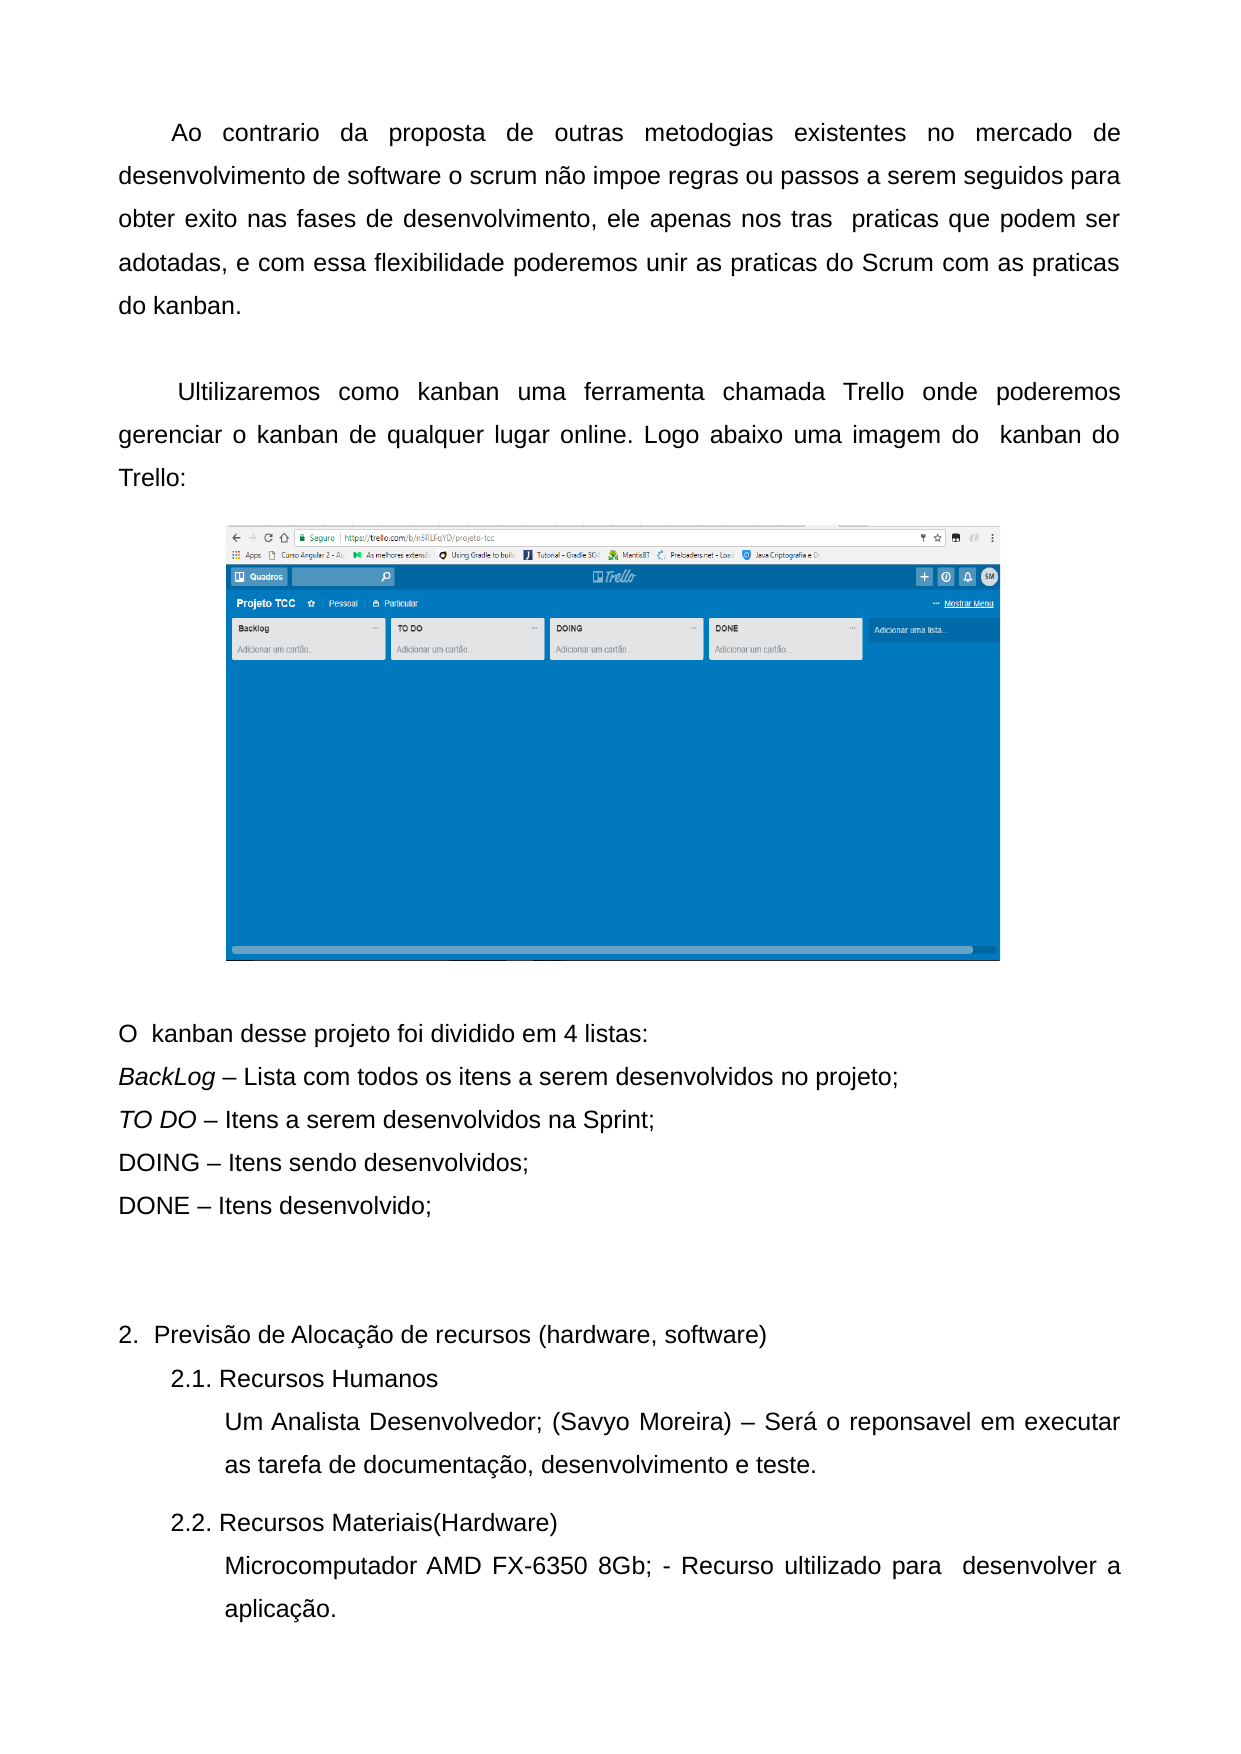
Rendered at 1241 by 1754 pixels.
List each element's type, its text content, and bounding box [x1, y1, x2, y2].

list 2.2. Recursos Materiais(Hardware) [133, 1507, 1122, 1536]
text BackLog – Lista com todos os itens a serem desenvolvidos no projeto; [118, 1062, 1122, 1090]
list Previsão de Alocação de recursos (hardware, software) [118, 1320, 1122, 1349]
list Um Analista Desenvolvedor; (Savyo Moreira) – Será o reponsavel em executar as tarefa de documentação, desenvolvimento e teste. [207, 1407, 1122, 1478]
list 2.1. Recursos Humanos [133, 1363, 1122, 1392]
text Ultilizaremos como kanban uma ferramenta chamada Trello onde poderemos gerenciar o kanban de qualquer lugar online. Logo abaixo uma imagem do kanban do Trello: [118, 377, 1122, 492]
picture [226, 525, 1001, 961]
text DONE – Itens desenvolvido; [118, 1191, 1122, 1220]
text DOING – Itens sendo desenvolvidos; [118, 1148, 1122, 1177]
text O kanban desse projeto foi dividido em 4 listas: [118, 1018, 1122, 1047]
list Microcomputador AMD FX-6350 8Gb; - Recurso ultilizado para desenvolver a aplicação. [224, 1551, 1122, 1622]
text Ao contrario da proposta de outras metodogias existentes no mercado de desenvolvimento de software o scrum não impoe regras ou passos a serem seguidos para obter exito nas fases de desenvolvimento, ele apenas nos tras praticas que podem ser adotadas, e com essa flexibilidade poderemos unir as praticas do Scrum com as praticas do kanban. [118, 118, 1122, 319]
text TO DO – Itens a serem desenvolvidos na Sprint; [118, 1105, 1122, 1133]
